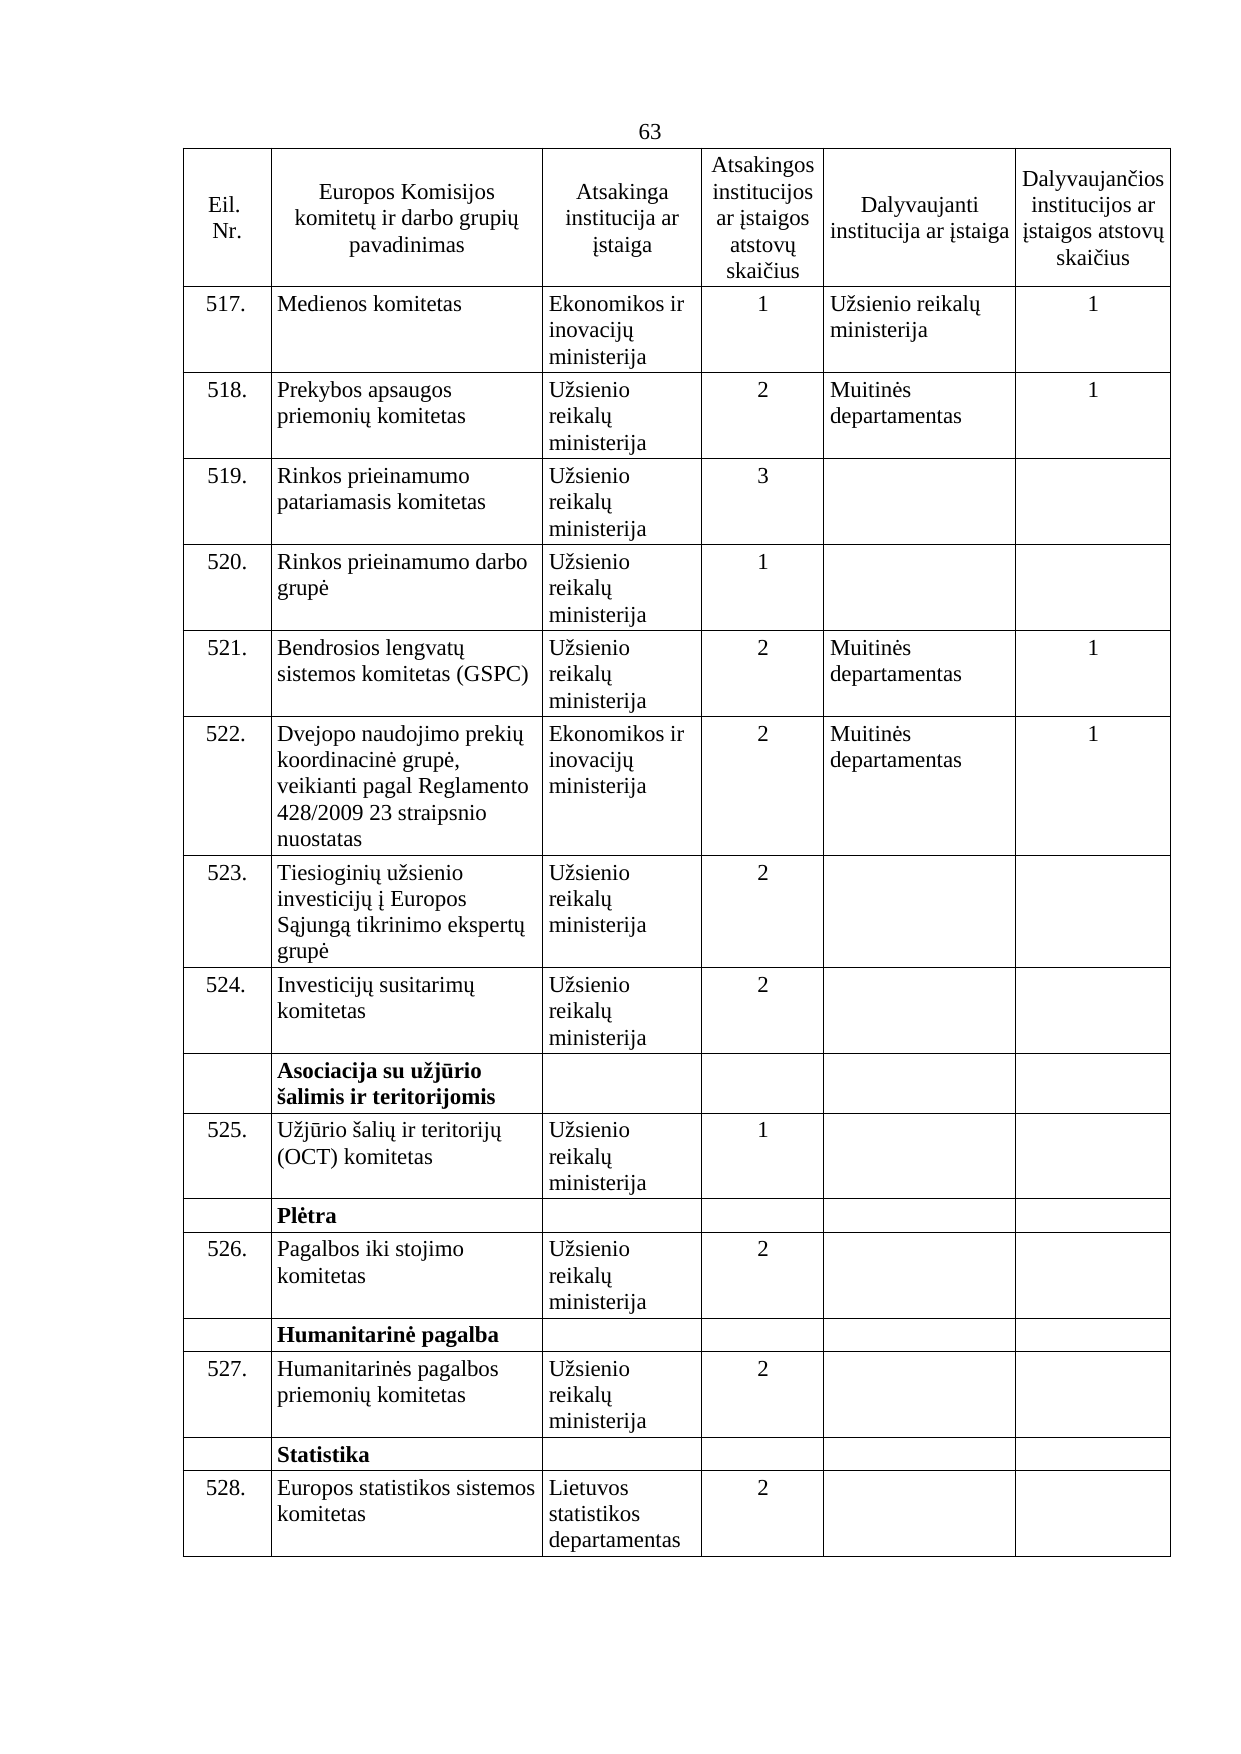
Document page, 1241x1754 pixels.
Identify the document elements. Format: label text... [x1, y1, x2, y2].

table_cell [1016, 545, 1170, 630]
table_cell [702, 1054, 823, 1112]
table_cell [1016, 1114, 1170, 1198]
table_header Dalyvaujančios institucijos ar įstaigos atstovų skaičius [1016, 149, 1170, 286]
table_cell 517. [184, 287, 271, 372]
table_cell Užsienio reikalų ministerija [543, 1114, 701, 1198]
table_cell 1 [1016, 287, 1170, 372]
table_cell Muitinės departamentas [824, 717, 1015, 854]
table_cell 1 [1016, 717, 1170, 854]
table_cell [702, 1438, 823, 1470]
table_cell Ekonomikos ir inovacijų ministerija [543, 717, 701, 854]
table_cell [702, 1319, 823, 1351]
table_cell [702, 1199, 823, 1232]
table_cell Asociacija su užjūrio šalimis ir teritorijomis [272, 1054, 542, 1112]
table_cell [824, 545, 1015, 630]
table_cell [543, 1438, 701, 1470]
table_cell Pagalbos iki stojimo komitetas [272, 1233, 542, 1317]
table_cell 1 [1016, 631, 1170, 716]
table_cell [1016, 1352, 1170, 1437]
table_cell [824, 1438, 1015, 1470]
table_cell Dvejopo naudojimo prekių koordinacinė grupė, veikianti pagal Reglamento 428/2009 23 straipsnio nuostatas [272, 717, 542, 854]
table_header Dalyvaujanti institucija ar įstaiga [824, 149, 1015, 286]
table_cell 525. [184, 1114, 271, 1198]
table_cell [824, 459, 1015, 544]
table_cell [1016, 459, 1170, 544]
table_cell 2 [702, 968, 823, 1053]
table_cell Rinkos prieinamumo darbo grupė [272, 545, 542, 630]
table_cell Humanitarinės pagalbos priemonių komitetas [272, 1352, 542, 1437]
table_cell Humanitarinė pagalba [272, 1319, 542, 1351]
table_cell 2 [702, 373, 823, 458]
table_cell [1016, 1233, 1170, 1317]
table_cell 1 [702, 1114, 823, 1198]
table_cell 3 [702, 459, 823, 544]
table_cell [1016, 1319, 1170, 1351]
table_cell 2 [702, 631, 823, 716]
table_header Europos Komisijos komitetų ir darbo grupių pavadinimas [272, 149, 542, 286]
table_cell 526. [184, 1233, 271, 1317]
table_cell [543, 1054, 701, 1112]
table_cell Užsienio reikalų ministerija [543, 373, 701, 458]
table_cell 527. [184, 1352, 271, 1437]
table_cell 519. [184, 459, 271, 544]
table_cell [824, 1054, 1015, 1112]
table_cell Investicijų susitarimų komitetas [272, 968, 542, 1053]
table_cell Užsienio reikalų ministerija [543, 631, 701, 716]
table_cell 523. [184, 856, 271, 967]
table_cell Užsienio reikalų ministerija [543, 1352, 701, 1437]
table_cell [824, 1471, 1015, 1556]
table_cell [184, 1054, 271, 1112]
table_cell [1016, 856, 1170, 967]
table_cell 1 [702, 287, 823, 372]
table_cell Užsienio reikalų ministerija [824, 287, 1015, 372]
table_cell [1016, 1438, 1170, 1470]
table_cell [543, 1319, 701, 1351]
table_cell 528. [184, 1471, 271, 1556]
table_cell 2 [702, 717, 823, 854]
table_cell 2 [702, 1471, 823, 1556]
table_header Atsakinga institucija ar įstaiga [543, 149, 701, 286]
table_header Eil. Nr. [184, 149, 271, 286]
table_cell 2 [702, 1352, 823, 1437]
table_cell Užsienio reikalų ministerija [543, 459, 701, 544]
table_cell Rinkos prieinamumo patariamasis komitetas [272, 459, 542, 544]
table_cell 1 [702, 545, 823, 630]
table_cell Statistika [272, 1438, 542, 1470]
table_cell Užsienio reikalų ministerija [543, 1233, 701, 1317]
table_cell [1016, 1054, 1170, 1112]
table_cell [824, 1199, 1015, 1232]
table_cell 518. [184, 373, 271, 458]
table_cell [824, 1352, 1015, 1437]
table_cell 520. [184, 545, 271, 630]
table_cell [184, 1199, 271, 1232]
table_cell [1016, 1199, 1170, 1232]
table_cell Bendrosios lengvatų sistemos komitetas (GSPC) [272, 631, 542, 716]
table_cell Ekonomikos ir inovacijų ministerija [543, 287, 701, 372]
table_cell [824, 968, 1015, 1053]
table_cell [1016, 968, 1170, 1053]
table_cell 524. [184, 968, 271, 1053]
table_cell 521. [184, 631, 271, 716]
table_cell 2 [702, 1233, 823, 1317]
table_cell Europos statistikos sistemos komitetas [272, 1471, 542, 1556]
table_cell 522. [184, 717, 271, 854]
table_cell [824, 856, 1015, 967]
table_header Atsakingos institucijos ar įstaigos atstovų skaičius [702, 149, 823, 286]
table_cell [824, 1114, 1015, 1198]
table_cell Plėtra [272, 1199, 542, 1232]
table_cell [184, 1319, 271, 1351]
table_cell Tiesioginių užsienio investicijų į Europos Sąjungą tikrinimo ekspertų grupė [272, 856, 542, 967]
table_cell Užsienio reikalų ministerija [543, 545, 701, 630]
table_cell Prekybos apsaugos priemonių komitetas [272, 373, 542, 458]
table_cell 1 [1016, 373, 1170, 458]
table_cell Užsienio reikalų ministerija [543, 968, 701, 1053]
table_cell Muitinės departamentas [824, 631, 1015, 716]
table_cell [184, 1438, 271, 1470]
table_cell [824, 1233, 1015, 1317]
table_cell Lietuvos statistikos departamentas [543, 1471, 701, 1556]
table_cell Medienos komitetas [272, 287, 542, 372]
table_cell [1016, 1471, 1170, 1556]
table_cell Užjūrio šalių ir teritorijų (OCT) komitetas [272, 1114, 542, 1198]
table_cell Užsienio reikalų ministerija [543, 856, 701, 967]
table_cell [543, 1199, 701, 1232]
table_cell Muitinės departamentas [824, 373, 1015, 458]
table_cell 2 [702, 856, 823, 967]
table_cell [824, 1319, 1015, 1351]
